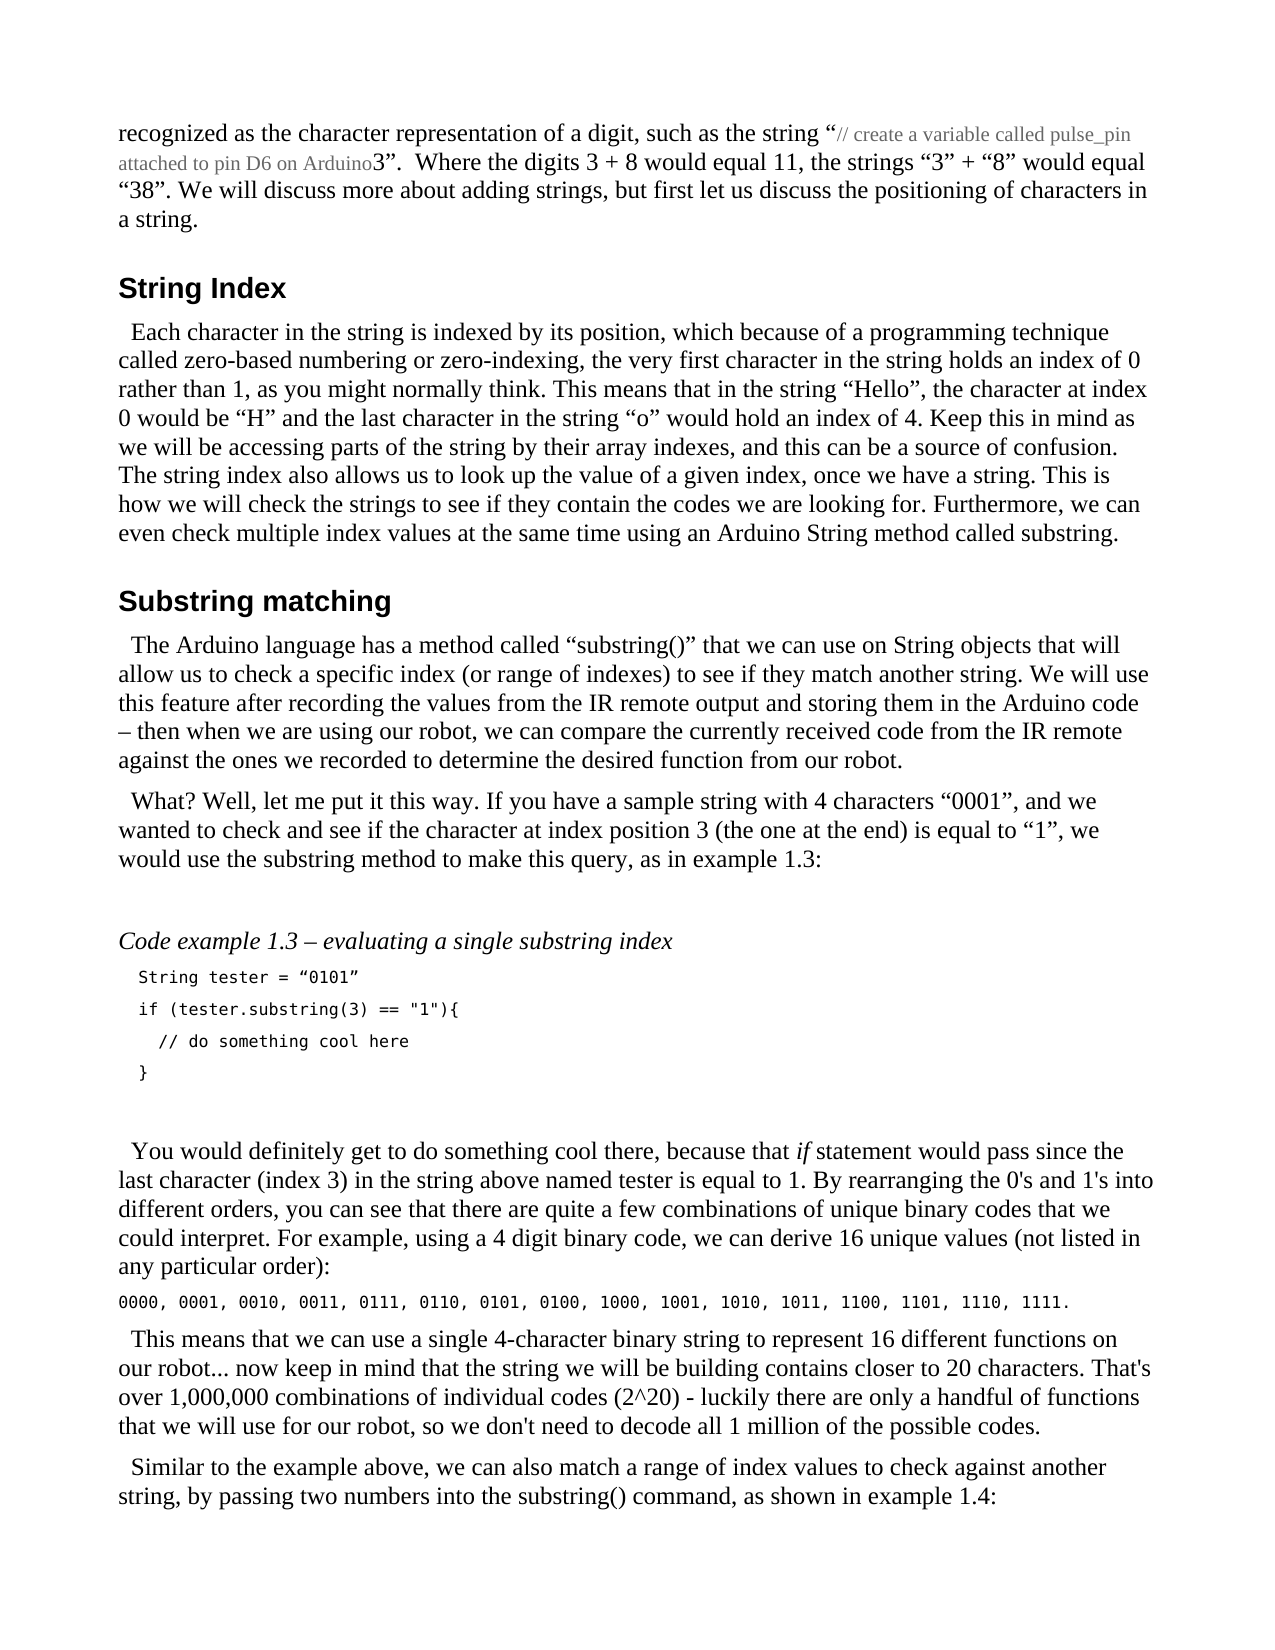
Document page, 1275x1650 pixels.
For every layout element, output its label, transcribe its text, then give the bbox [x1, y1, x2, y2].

text } [118, 1063, 1157, 1083]
text if (tester.substring(3) == "1"){ [118, 999, 1157, 1019]
text recognized as the character representation of a digit, such as the string “// create a variable called pulse_pin attached to pin D6 on Arduino3”. Where the digits 3 + 8 would equal 11, the strings “3” + “8” would equal “38”. We will discuss more about adding strings, but first let us discuss the positioning of characters in a string. [118, 118, 1157, 233]
text 0000, 0001, 0010, 0011, 0111, 0110, 0101, 0100, 1000, 1001, 1010, 1011, 1100, 1101, 1110, 1111. [118, 1293, 1157, 1312]
subtitle String Index [118, 271, 1157, 304]
text Code example 1.3 – evaluating a single substring index [118, 926, 1157, 955]
text // do something cool here [118, 1031, 1157, 1051]
subtitle Substring matching [118, 584, 1157, 618]
text This means that we can use a single 4-character binary string to represent 16 different functions on our robot... now keep in mind that the string we will be building contains closer to 20 characters. That's over 1,000,000 combinations of individual codes (2^20) - luckily there are only a handful of functions that we will use for our robot, so we don't need to decode all 1 million of the possible codes. [118, 1324, 1157, 1439]
text Each character in the string is indexed by its position, which because of a programming technique called zero-based numbering or zero-indexing, the very first character in the string holds an index of 0 rather than 1, as you might normally think. This means that in the string “Hello”, the character at index 0 would be “H” and the last character in the string “o” would hold an index of 4. Keep this in mind as we will be accessing parts of the string by their array indexes, and this can be a source of confusion. The string index also allows us to look up the value of a given index, once we have a string. This is how we will check the strings to see if they contain the codes we are looking for. Furthermore, we can even check multiple index values at the same time using an Arduino String method called substring. [118, 317, 1157, 547]
text What? Well, let me put it this way. If you have a sample string with 4 characters “0001”, and we wanted to check and see if the character at index position 3 (the one at the end) is equal to “1”, we would use the substring method to make this query, as in example 1.3: [118, 786, 1157, 873]
text You would definitely get to do something cool there, because that if statement would pass since the last character (index 3) in the string above named tester is equal to 1. By rearranging the 0's and 1's into different orders, you can see that there are quite a few combinations of unique binary codes that we could interpret. For example, using a 4 digit binary code, we can derive 16 unique values (not listed in any particular order): [118, 1136, 1157, 1280]
text String tester = “0101” [118, 968, 1157, 987]
text Similar to the example above, we can also match a range of index values to check against another string, by passing two numbers into the substring() command, as shown in example 1.4: [118, 1452, 1157, 1509]
text The Arduino language has a method called “substring()” that we can use on String objects that will allow us to check a specific index (or range of indexes) to see if they match another string. We will use this feature after recording the values from the IR remote output and storing them in the Arduino code – then when we are using our robot, we can compare the currently received code from the IR remote against the ones we recorded to determine the desired function from our robot. [118, 630, 1157, 774]
